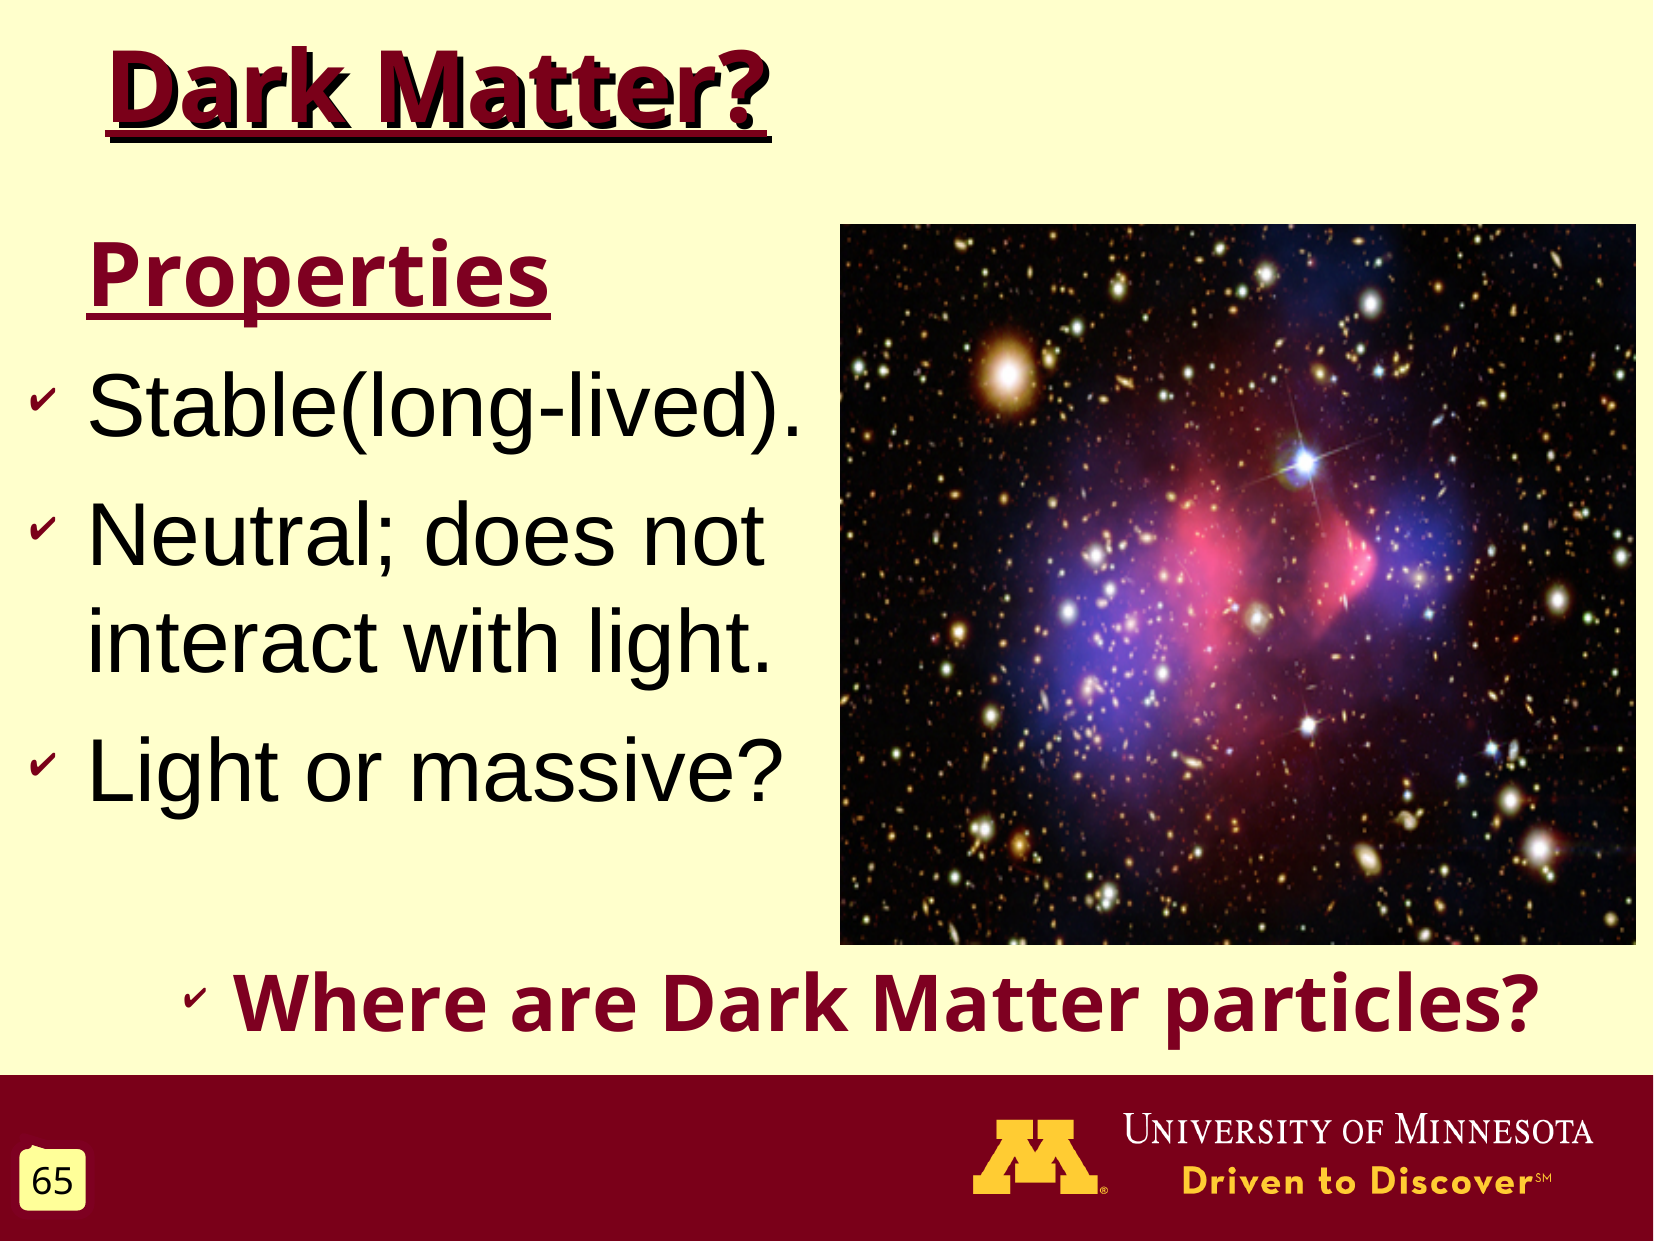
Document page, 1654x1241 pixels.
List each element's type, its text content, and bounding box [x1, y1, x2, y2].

list Where are Dark Matter particles? [168, 945, 1561, 1066]
list Properties Stable(long-lived). Neutral; does not interact with light. Light or massive? [15, 210, 931, 946]
title Dark Matter? [90, 14, 1496, 151]
text_box 65 [15, 1137, 91, 1216]
picture [840, 224, 1636, 946]
picture [0, 1075, 1654, 1241]
